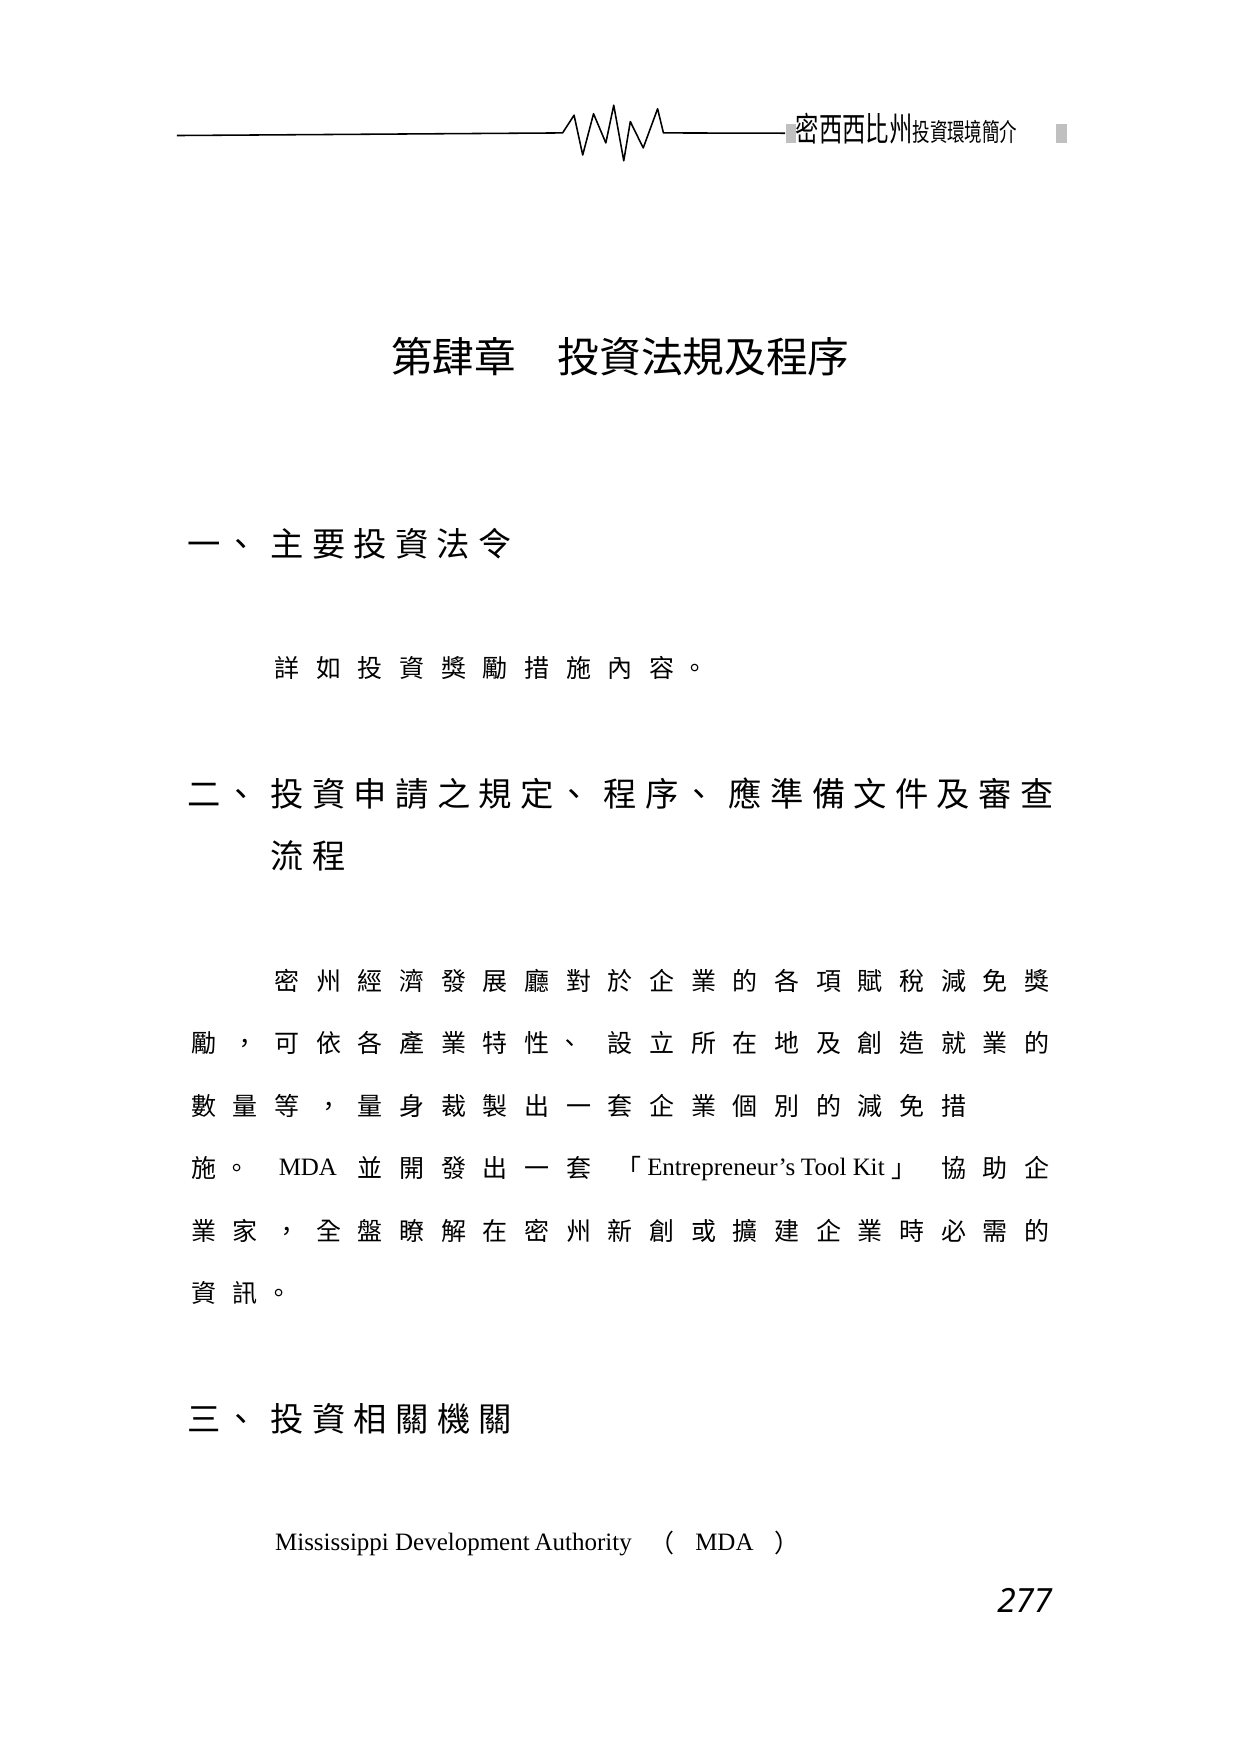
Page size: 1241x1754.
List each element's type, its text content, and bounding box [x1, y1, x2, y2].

text 第肆章 投資法規及程序 [183, 313, 1058, 375]
text Mississippi Development Authority（MDA） [183, 1500, 1058, 1563]
text 二、投資申請之規定、程序、應準備文件及審查流程 [183, 750, 1058, 875]
text 密州經濟發展廳對於企業的各項賦稅減免獎勵，可依各產業特性、設立所在地及創造就業的數量等，量身裁製出一套企業個別的減免措施。MDA並開發出一套「Entrepreneur’s Tool Kit」協助企業家，全盤瞭解在密州新創或擴建企業時必需的資訊。 [183, 938, 1058, 1313]
text 三、投資相關機關 [183, 1375, 1058, 1438]
text 一、主要投資法令 [183, 500, 1058, 563]
text 詳如投資獎勵措施內容。 [183, 625, 1058, 688]
